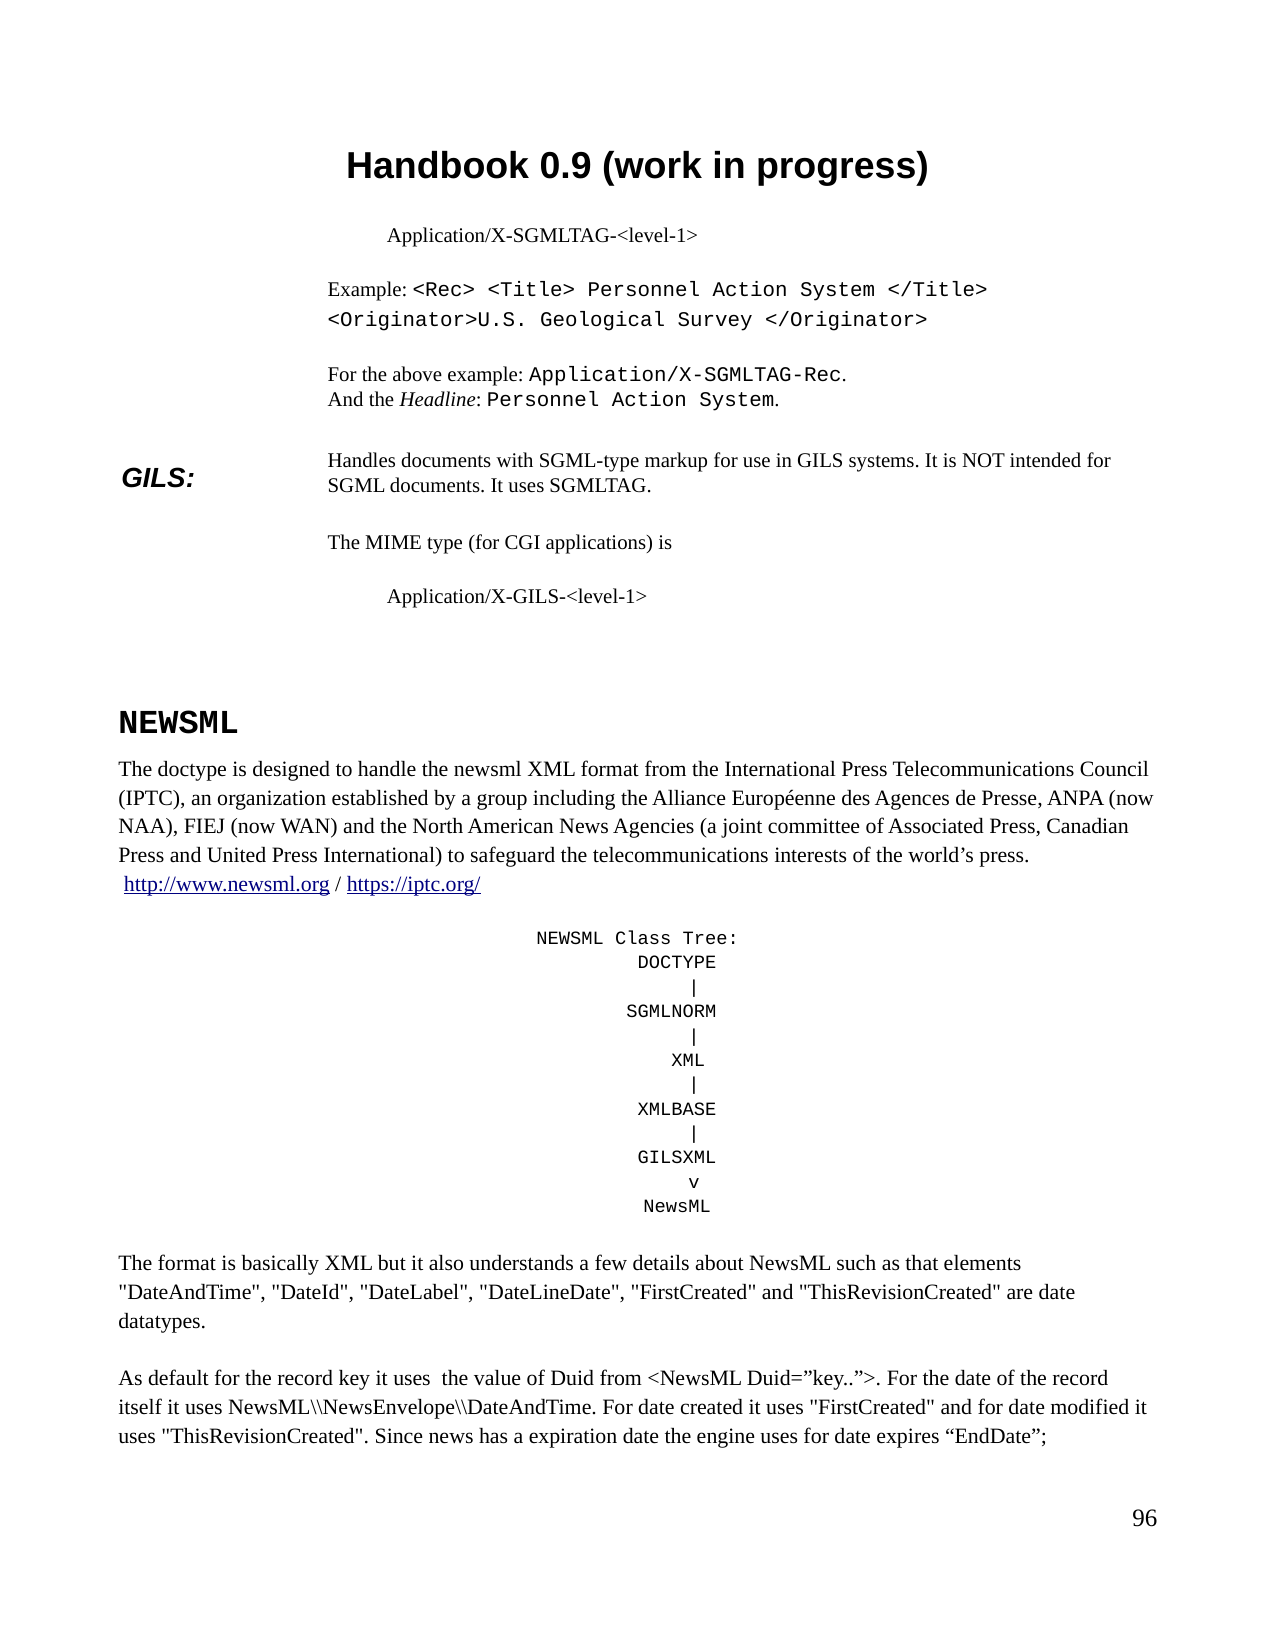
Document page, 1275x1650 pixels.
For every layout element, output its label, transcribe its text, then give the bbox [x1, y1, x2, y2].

table_cell GILS: [118, 446, 324, 641]
table_cell Application/X-SGMLTAG-<level-1> Example: <Rec> <Title> Personnel Action System </Title> <Originator>U.S. Geological Survey </Originator> For the above example: Application/X-SGMLTAG-Rec. And the Headline: Personnel Action System. [325, 216, 1157, 446]
text | [118, 978, 1157, 999]
text SGMLNORM [118, 1002, 1157, 1023]
text NEWSML Class Tree: [118, 929, 1157, 950]
text | [118, 1026, 1157, 1048]
text NewsML [118, 1197, 1157, 1218]
text As default for the record key it uses the value of Duid from <NewsML Duid=”key..”>. For the date of the record itself it uses NewsML\\NewsEnvelope\\DateAndTime. For date created it uses "FirstCreated" and for date modified it uses "ThisRevisionCreated". Since news has a expiration date the engine uses for date expires “EndDate”; [118, 1365, 1157, 1448]
subtitle NEWSML [118, 705, 1157, 743]
table_cell Handles documents with SGML-type markup for use in GILS systems. It is NOT intended for SGML documents. It uses SGMLTAG. The MIME type (for CGI applications) is Application/X-GILS-<level-1> [325, 446, 1157, 641]
text DOCTYPE [118, 953, 1157, 974]
text | [118, 1124, 1157, 1145]
text XML [118, 1051, 1157, 1072]
text GILSXML [118, 1148, 1157, 1169]
text The format is basically XML but it also understands a few details about NewsML such as that elements "DateAndTime", "DateId", "DateLabel", "DateLineDate", "FirstCreated" and "ThisRevisionCreated" are date datatypes. [118, 1250, 1157, 1333]
text v [118, 1173, 1157, 1194]
text http://www.newsml.org / https://iptc.org/ [118, 871, 1157, 897]
table_cell [118, 216, 324, 446]
text | [118, 1075, 1157, 1096]
text XMLBASE [118, 1099, 1157, 1121]
text The doctype is designed to handle the newsml XML format from the International Press Telecommunications Council (IPTC), an organization established by a group including the Alliance Européenne des Agences de Presse, ANPA (now NAA), FIEJ (now WAN) and the North American News Agencies (a joint committee of Associated Press, Canadian Press and United Press International) to safeguard the telecommunications interests of the world’s press. [118, 756, 1157, 868]
